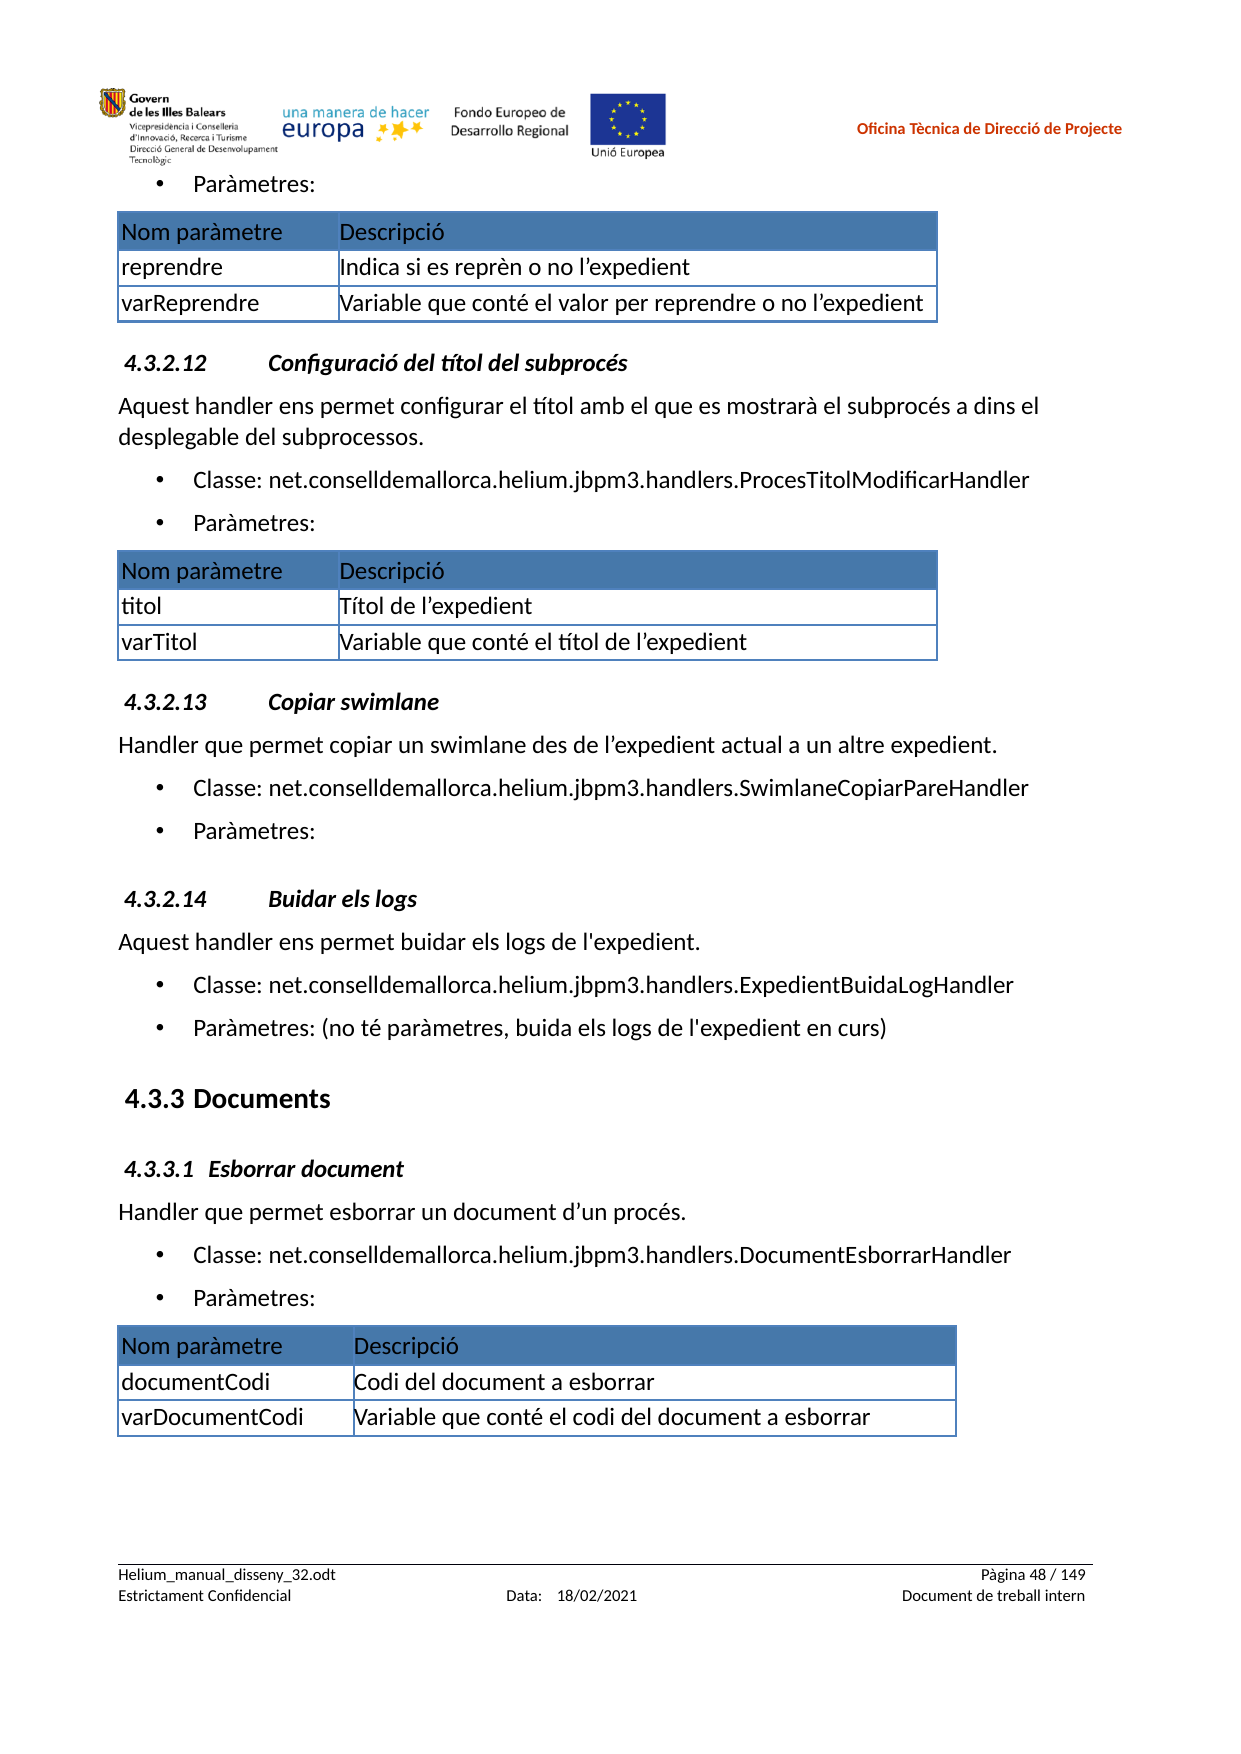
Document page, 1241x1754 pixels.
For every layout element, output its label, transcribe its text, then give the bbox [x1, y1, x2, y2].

subtitle Esborrar document [118, 1153, 1122, 1184]
list Classe: net.conselldemallorca.helium.jbpm3.handlers.ExpedientBuidaLogHandler [156, 969, 1122, 1000]
table_header Descripció [340, 552, 936, 588]
text Aquest handler ens permet buidar els logs de l'expedient. [118, 926, 1122, 957]
list Paràmetres: [156, 815, 1122, 846]
subtitle Copiar swimlane [118, 686, 1122, 717]
table_cell Variable que conté el codi del document a esborrar [355, 1401, 955, 1435]
subtitle Configuració del títol del subprocés [118, 347, 1122, 378]
table_cell Codi del document a esborrar [355, 1366, 955, 1399]
table_cell Variable que conté el valor per reprendre o no l’expedient [340, 287, 936, 320]
table_cell reprendre [119, 251, 338, 285]
table_cell Indica si es reprèn o no l’expedient [340, 251, 936, 285]
picture [99, 87, 668, 166]
text Aquest handler ens permet configurar el títol amb el que es mostrarà el subprocés a dins el desplegable del subprocessos. [118, 390, 1122, 451]
list Paràmetres: [156, 168, 1122, 198]
subtitle Buidar els logs [118, 883, 1122, 914]
table_header Descripció [340, 213, 936, 249]
table_header Nom paràmetre [119, 213, 338, 249]
table_header Nom paràmetre [119, 552, 338, 588]
table_header Descripció [355, 1327, 955, 1364]
table_cell varDocumentCodi [119, 1401, 353, 1435]
list Classe: net.conselldemallorca.helium.jbpm3.handlers.DocumentEsborrarHandler [156, 1239, 1122, 1270]
table_cell titol [119, 590, 338, 624]
list Classe: net.conselldemallorca.helium.jbpm3.handlers.SwimlaneCopiarPareHandler [156, 772, 1122, 803]
list Classe: net.conselldemallorca.helium.jbpm3.handlers.ProcesTitolModificarHandler [156, 464, 1122, 494]
subtitle Documents [118, 1080, 1122, 1116]
list Paràmetres: [156, 1282, 1122, 1313]
table_cell varReprendre [119, 287, 338, 320]
table_cell documentCodi [119, 1366, 353, 1399]
table_cell varTitol [119, 626, 338, 659]
text Handler que permet copiar un swimlane des de l’expedient actual a un altre expedient. [118, 729, 1122, 760]
text Handler que permet esborrar un document d’un procés. [118, 1196, 1122, 1227]
list Paràmetres: [156, 507, 1122, 537]
list Paràmetres: (no té paràmetres, buida els logs de l'expedient en curs) [156, 1012, 1122, 1043]
table_header Nom paràmetre [119, 1327, 353, 1364]
table_cell Títol de l’expedient [340, 590, 936, 624]
table_cell Variable que conté el títol de l’expedient [340, 626, 936, 659]
